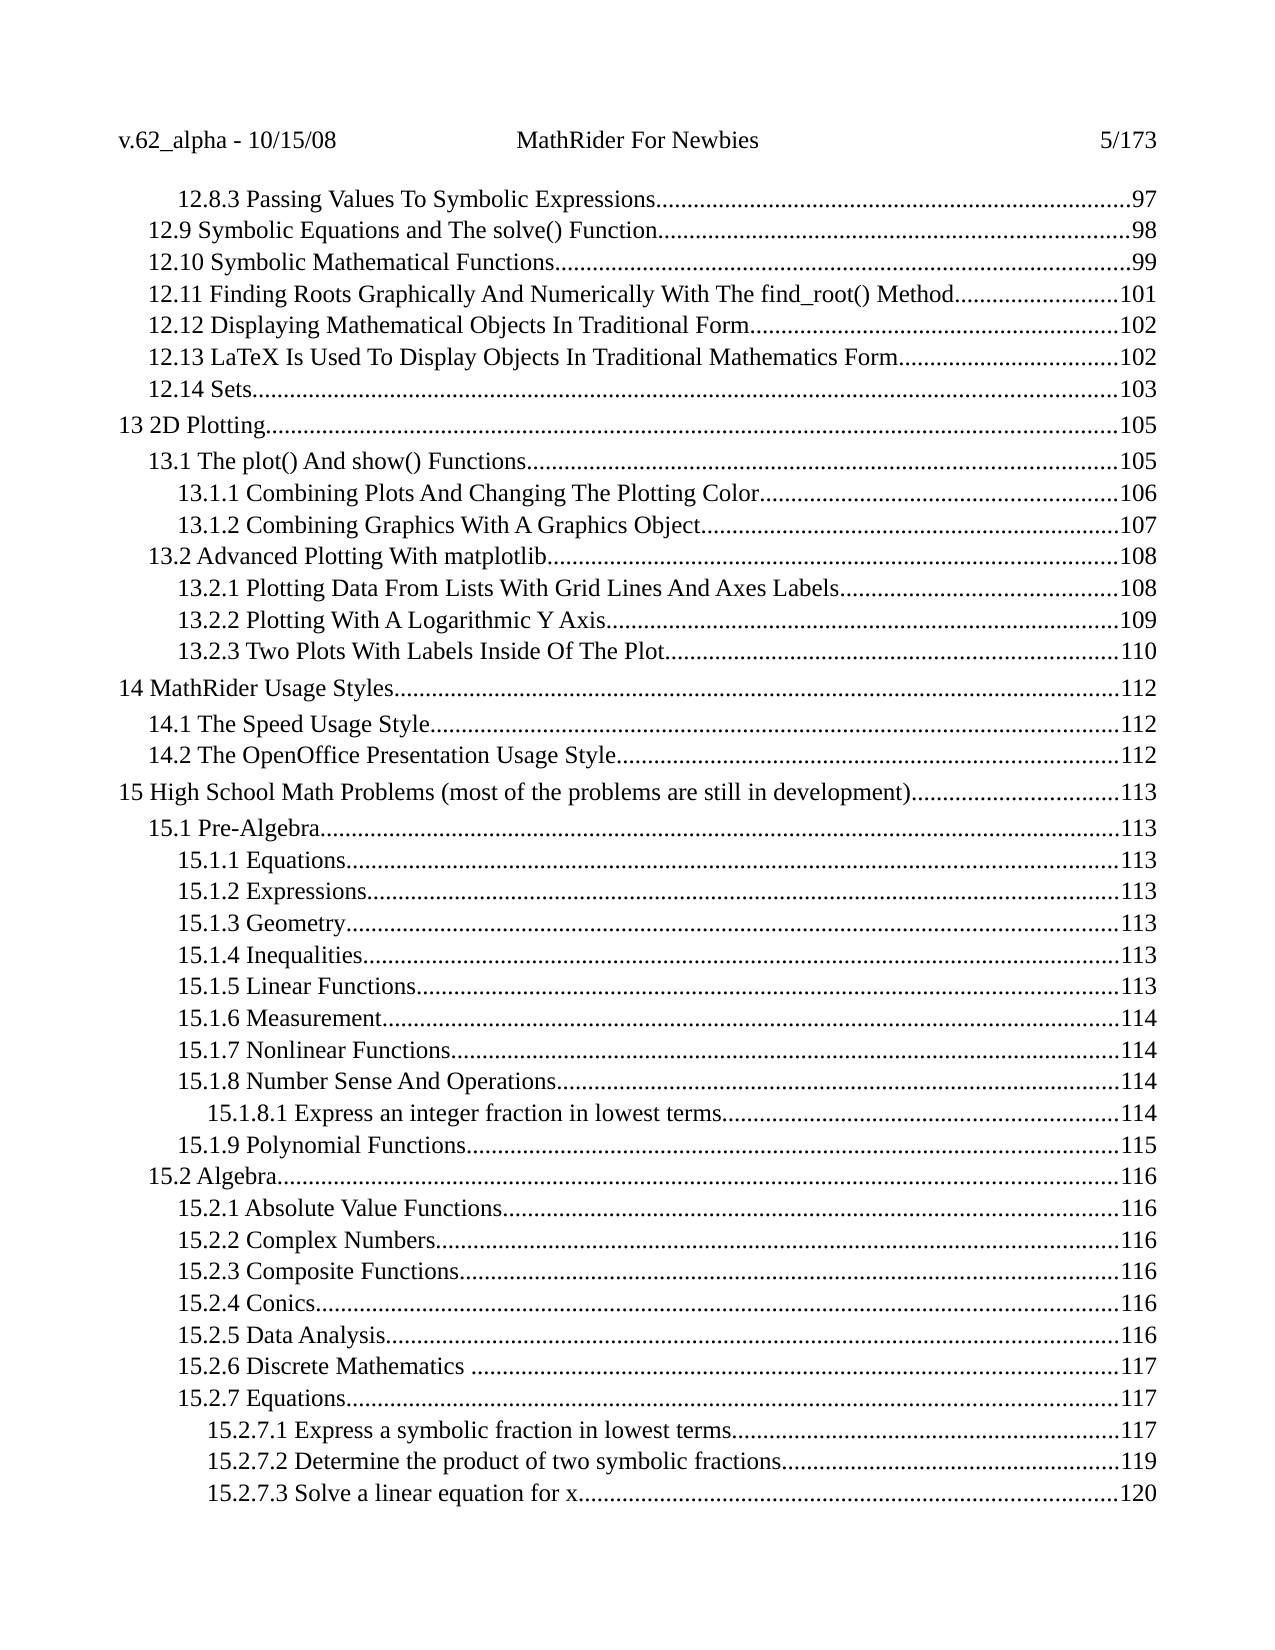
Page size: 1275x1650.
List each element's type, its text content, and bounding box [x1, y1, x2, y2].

text 12.9 Symbolic Equations and The solve() Function 98 [148, 216, 1157, 244]
text 15.1.4 Inequalities 113 [177, 940, 1157, 968]
text 12.10 Symbolic Mathematical Functions 99 [148, 247, 1157, 276]
text 15 High School Math Problems (most of the problems are still in development) 113 [118, 777, 1157, 806]
text 15.2.4 Conics 116 [177, 1288, 1157, 1317]
text 15.1.3 Geometry 113 [177, 908, 1157, 937]
text 12.8.3 Passing Values To Symbolic Expressions 97 [177, 184, 1157, 213]
text 13.2.2 Plotting With A Logarithmic Y Axis 109 [177, 605, 1157, 633]
text 15.1.2 Expressions 113 [177, 876, 1157, 905]
text 15.2.2 Complex Numbers 116 [177, 1225, 1157, 1253]
text 15.2.7.1 Express a symbolic fraction in lowest terms 117 [207, 1415, 1157, 1443]
text 15.2.3 Composite Functions 116 [177, 1256, 1157, 1285]
text 13.2 Advanced Plotting With matplotlib 108 [148, 541, 1157, 570]
text 13 2D Plotting 105 [118, 410, 1157, 439]
text 15.2.7.3 Solve a linear equation for x 120 [207, 1478, 1157, 1507]
text 15.2.6 Discrete Mathematics 117 [177, 1351, 1157, 1380]
text 13.2.1 Plotting Data From Lists With Grid Lines And Axes Labels 108 [177, 573, 1157, 602]
text 15.1.6 Measurement 114 [177, 1003, 1157, 1032]
text 15.1.7 Nonlinear Functions 114 [177, 1035, 1157, 1063]
text 13.1.1 Combining Plots And Changing The Plotting Color 106 [177, 478, 1157, 507]
text 15.2 Algebra 116 [148, 1161, 1157, 1190]
text 14.2 The OpenOffice Presentation Usage Style 112 [148, 741, 1157, 769]
text 15.1.8 Number Sense And Operations 114 [177, 1066, 1157, 1095]
text 13.1.2 Combining Graphics With A Graphics Object 107 [177, 510, 1157, 538]
text 15.1.9 Polynomial Functions 115 [177, 1130, 1157, 1158]
text 15.2.5 Data Analysis 116 [177, 1320, 1157, 1348]
text 13.2.3 Two Plots With Labels Inside Of The Plot 110 [177, 636, 1157, 665]
text 12.11 Finding Roots Graphically And Numerically With The find_root() Method 101 [148, 279, 1157, 308]
text 15.1.5 Linear Functions 113 [177, 971, 1157, 1000]
text 15.2.1 Absolute Value Functions 116 [177, 1193, 1157, 1222]
text 15.1.1 Equations 113 [177, 845, 1157, 873]
text 15.1.8.1 Express an integer fraction in lowest terms 114 [207, 1098, 1157, 1127]
text 13.1 The plot() And show() Functions 105 [148, 446, 1157, 475]
text 15.1 Pre-Algebra 113 [148, 813, 1157, 842]
text 14 MathRider Usage Styles 112 [118, 673, 1157, 701]
text 15.2.7.2 Determine the product of two symbolic fractions 119 [207, 1446, 1157, 1475]
text 12.13 LaTeX Is Used To Display Objects In Traditional Mathematics Form 102 [148, 342, 1157, 371]
text 14.1 The Speed Usage Style 112 [148, 709, 1157, 738]
text 12.12 Displaying Mathematical Objects In Traditional Form 102 [148, 311, 1157, 339]
text 12.14 Sets 103 [148, 374, 1157, 403]
text 15.2.7 Equations 117 [177, 1383, 1157, 1412]
